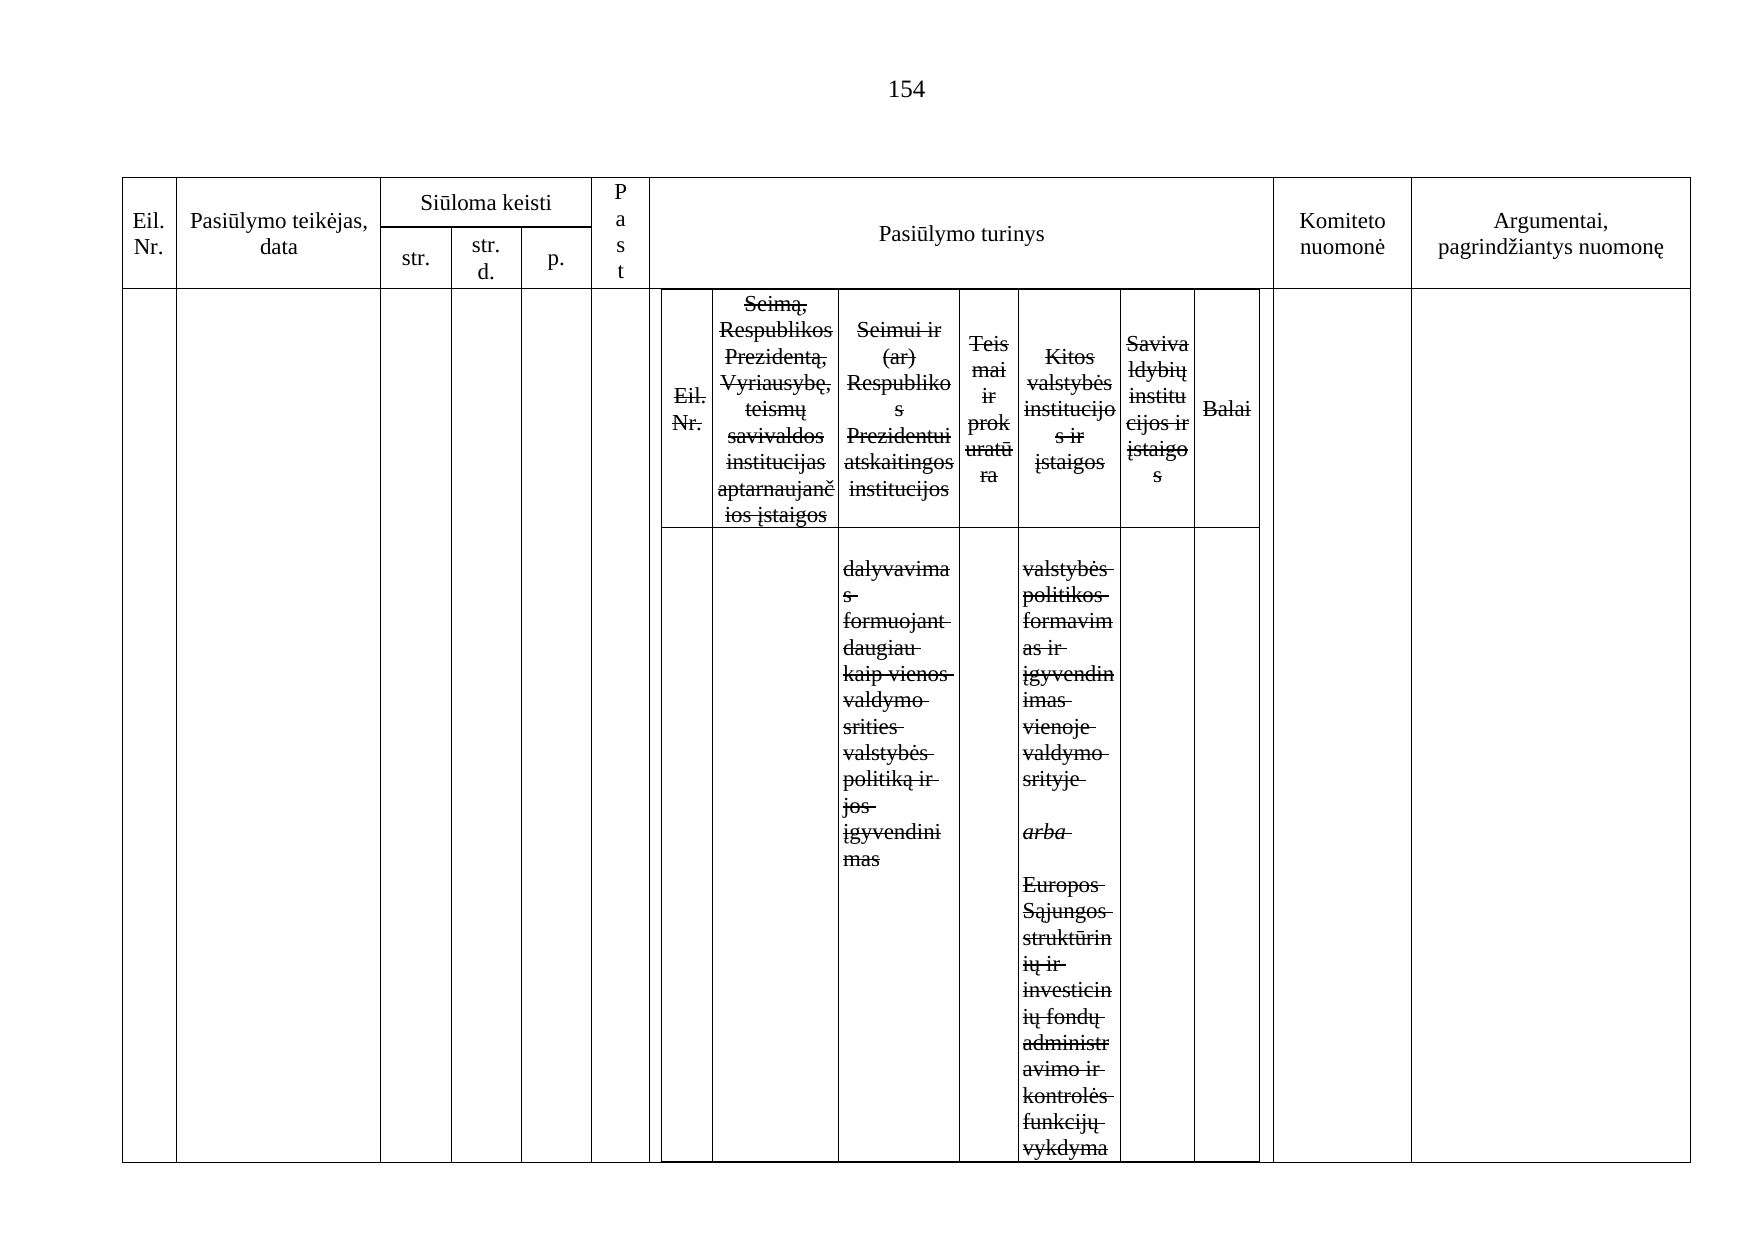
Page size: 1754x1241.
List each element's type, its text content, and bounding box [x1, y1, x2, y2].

table_cell str. [381, 228, 451, 288]
table_cell [1412, 289, 1690, 1162]
table_cell [592, 289, 649, 1162]
table_cell p. [522, 228, 591, 288]
table_header Siūloma keisti [381, 178, 591, 226]
table_header Argumentai, pagrindžiantys nuomonę [1412, 178, 1690, 288]
table_cell [522, 289, 591, 1162]
table_cell [1274, 289, 1411, 1162]
table_header Pasiūlymo teikėjas, data [177, 178, 380, 288]
table_cell [662, 528, 712, 1161]
table_cell [1195, 528, 1259, 1161]
table_cell str. d. [452, 228, 521, 288]
table_header Teismai ir prokuratūra [960, 290, 1018, 527]
table_cell [1121, 528, 1194, 1161]
table_cell [960, 528, 1018, 1161]
table_cell [381, 289, 451, 1162]
table_header Eil. Nr. [123, 178, 176, 288]
table_header Savivaldybių institucijos ir įstaigos [1121, 290, 1194, 527]
table_cell valstybės politikos formavimas ir įgyvendinimas vienoje valdymo srityje arba Europos Sąjungos struktūrinių ir investicinių fondų administravimo ir kontrolės funkcijų vykdyma [1019, 528, 1120, 1161]
table_header Eil. Nr. [662, 290, 712, 527]
table_cell [713, 528, 838, 1161]
table_header Pasiūlymo turinys [650, 178, 1273, 288]
table_header Balai [1195, 290, 1259, 527]
table_cell [177, 289, 380, 1162]
table_header Seimą, Respublikos Prezidentą, Vyriausybę, teismų savivaldos institucijas aptarnaujančios įstaigos [713, 290, 838, 527]
table_cell dalyvavimas formuojant daugiau kaip vienos valdymo srities valstybės politiką ir jos įgyvendinimas [839, 528, 959, 1161]
table_cell [452, 289, 521, 1162]
table_header Pastabos [592, 178, 649, 288]
table_cell [123, 289, 176, 1162]
table_header Komiteto nuomonė [1274, 178, 1411, 288]
table_header Seimui ir (ar) Respublikos Prezidentui atskaitingos institucijos [839, 290, 959, 527]
table_header Kitos valstybės institucijos ir įstaigos [1019, 290, 1120, 527]
